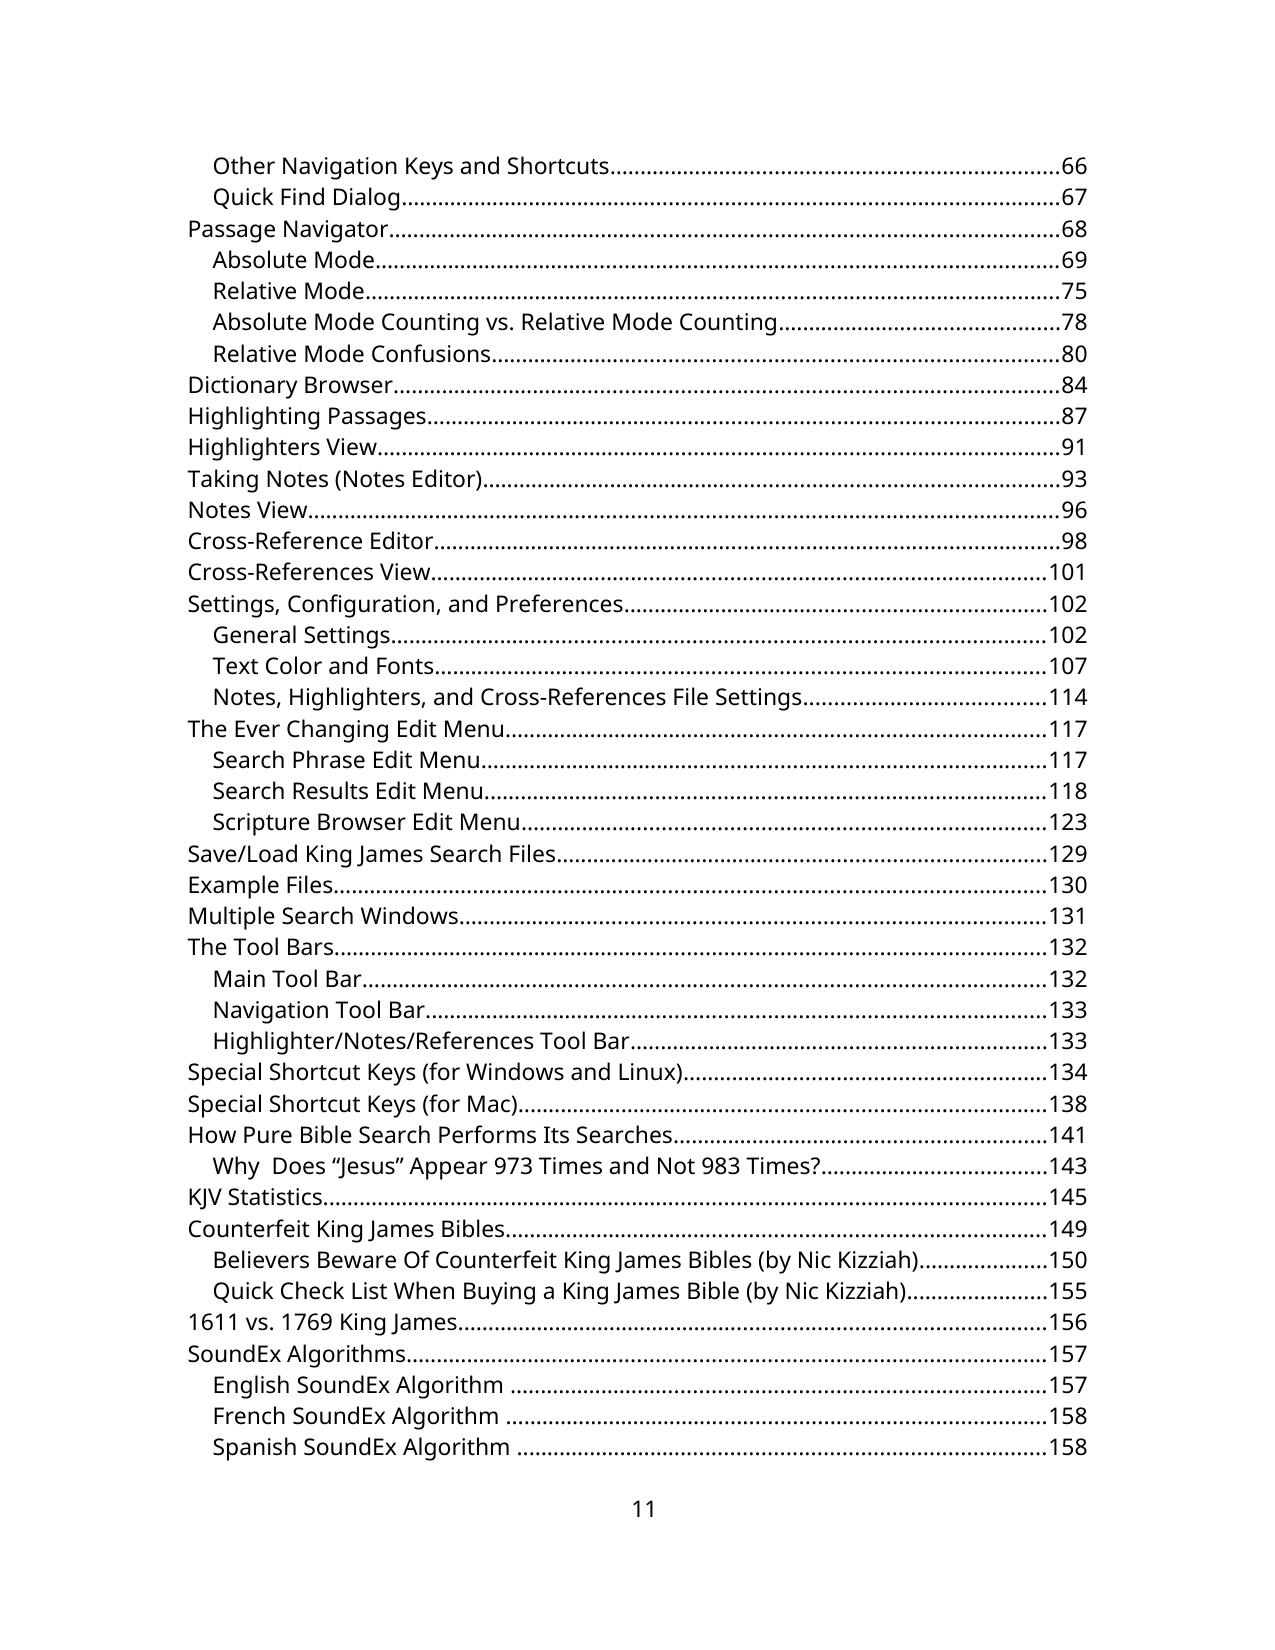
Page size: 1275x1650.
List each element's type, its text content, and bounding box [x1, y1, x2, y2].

text Quick Check List When Buying a King James Bible (by Nic Kizziah) 155 [212, 1275, 1087, 1306]
text General Settings 102 [212, 619, 1087, 650]
text Believers Beware Of Counterfeit King James Bibles (by Nic Kizziah) 150 [212, 1244, 1087, 1275]
text Navigation Tool Bar 133 [212, 994, 1087, 1025]
text Settings, Configuration, and Preferences 102 [187, 587, 1087, 619]
text Why Does “Jesus” Appear 973 Times and Not 983 Times? 143 [212, 1150, 1087, 1181]
text Scripture Browser Edit Menu 123 [212, 806, 1087, 837]
text The Ever Changing Edit Menu 117 [187, 712, 1087, 744]
text Notes, Highlighters, and Cross-References File Settings 114 [212, 681, 1087, 712]
text Special Shortcut Keys (for Windows and Linux) 134 [187, 1056, 1087, 1087]
text The Tool Bars 132 [187, 931, 1087, 962]
text Notes View 96 [187, 494, 1087, 525]
text Relative Mode Confusions 80 [212, 337, 1087, 369]
text Text Color and Fonts 107 [212, 650, 1087, 681]
text Quick Find Dialog 67 [212, 181, 1087, 212]
text Search Phrase Edit Menu 117 [212, 744, 1087, 775]
text Passage Navigator 68 [187, 212, 1087, 244]
text Main Tool Bar 132 [212, 962, 1087, 994]
text Special Shortcut Keys (for Mac) 138 [187, 1087, 1087, 1119]
text Relative Mode 75 [212, 275, 1087, 306]
text Save/Load King James Search Files 129 [187, 837, 1087, 869]
text 1611 vs. 1769 King James 156 [187, 1306, 1087, 1337]
text Cross-Reference Editor 98 [187, 525, 1087, 556]
text Cross-References View 101 [187, 556, 1087, 587]
text How Pure Bible Search Performs Its Searches 141 [187, 1119, 1087, 1150]
text Highlighter/Notes/References Tool Bar 133 [212, 1025, 1087, 1056]
text Taking Notes (Notes Editor) 93 [187, 462, 1087, 494]
text Other Navigation Keys and Shortcuts 66 [212, 150, 1087, 181]
text Absolute Mode Counting vs. Relative Mode Counting 78 [212, 306, 1087, 337]
text Highlighters View 91 [187, 431, 1087, 462]
text French SoundEx Algorithm 158 [212, 1400, 1087, 1431]
text English SoundEx Algorithm 157 [212, 1369, 1087, 1400]
text Multiple Search Windows 131 [187, 900, 1087, 931]
text Highlighting Passages 87 [187, 400, 1087, 431]
text KJV Statistics 145 [187, 1181, 1087, 1212]
text Spanish SoundEx Algorithm 158 [212, 1431, 1087, 1462]
text Counterfeit King James Bibles 149 [187, 1212, 1087, 1244]
text SoundEx Algorithms 157 [187, 1337, 1087, 1369]
text Example Files 130 [187, 869, 1087, 900]
text Dictionary Browser 84 [187, 369, 1087, 400]
text Search Results Edit Menu 118 [212, 775, 1087, 806]
text Absolute Mode 69 [212, 244, 1087, 275]
